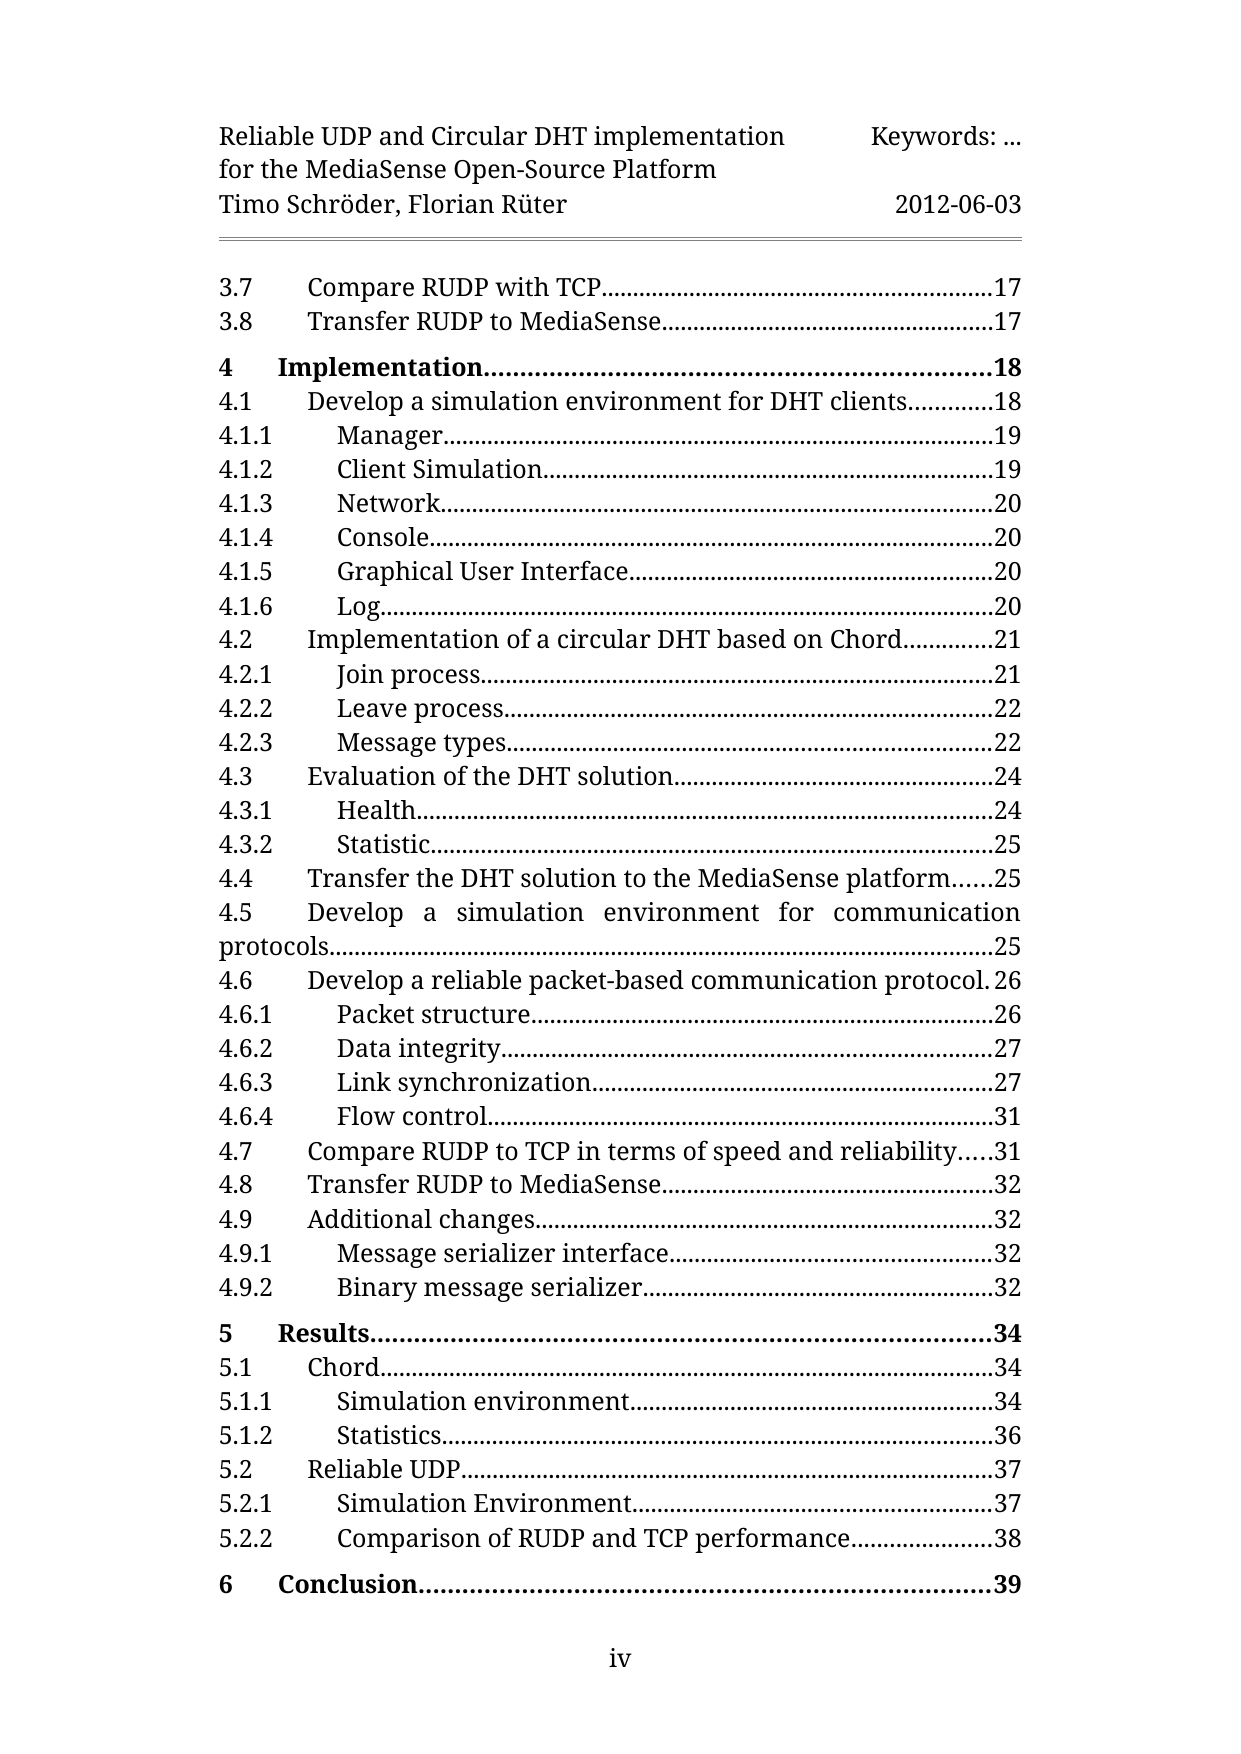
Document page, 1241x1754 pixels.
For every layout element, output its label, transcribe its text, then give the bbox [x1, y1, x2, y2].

text 4.2.2 Leave process 22 [218, 690, 1022, 724]
text 4.6 Develop a reliable packet-based communication protocol 26 [218, 963, 1022, 997]
text 4.9.1 Message serializer interface 32 [218, 1235, 1022, 1269]
text 4.6.4 Flow control 31 [218, 1099, 1022, 1133]
text 4.1.1 Manager 19 [218, 418, 1022, 452]
text 4.8 Transfer RUDP to MediaSense 32 [218, 1167, 1022, 1201]
text 4.5 Develop a simulation environment for communication protocols 25 [218, 895, 1022, 963]
text 4.3.1 Health 24 [218, 792, 1022, 827]
text 4.2 Implementation of a circular DHT based on Chord 21 [218, 622, 1022, 656]
text 3.8 Transfer RUDP to MediaSense 17 [218, 303, 1022, 337]
text 5.1.1 Simulation environment 34 [218, 1384, 1022, 1418]
text 4.3.2 Statistic 25 [218, 827, 1022, 861]
text 4.1.5 Graphical User Interface 20 [218, 554, 1022, 588]
text 4.4 Transfer the DHT solution to the MediaSense platform 25 [218, 861, 1022, 895]
text 5 Results 34 [218, 1316, 1022, 1350]
text 4.1.6 Log 20 [218, 588, 1022, 622]
text 4.9 Additional changes 32 [218, 1201, 1022, 1235]
text 4.2.1 Join process 21 [218, 656, 1022, 690]
text 4.6.1 Packet structure 26 [218, 997, 1022, 1031]
text 4.1.3 Network 20 [218, 486, 1022, 520]
text 3.7 Compare RUDP with TCP 17 [218, 269, 1022, 303]
text 5.1.2 Statistics 36 [218, 1418, 1022, 1452]
text 4.2.3 Message types 22 [218, 724, 1022, 758]
text 4.1 Develop a simulation environment for DHT clients 18 [218, 384, 1022, 418]
text 5.1 Chord 34 [218, 1350, 1022, 1384]
text 4.3 Evaluation of the DHT solution 24 [218, 758, 1022, 792]
text 4.6.3 Link synchronization 27 [218, 1065, 1022, 1099]
text 4.9.2 Binary message serializer 32 [218, 1269, 1022, 1303]
text 5.2 Reliable UDP 37 [218, 1452, 1022, 1486]
text 5.2.2 Comparison of RUDP and TCP performance 38 [218, 1520, 1022, 1554]
text 6 Conclusion 39 [218, 1567, 1022, 1601]
text 4.6.2 Data integrity 27 [218, 1031, 1022, 1065]
text 4.1.2 Client Simulation 19 [218, 452, 1022, 486]
text 4.1.4 Console 20 [218, 520, 1022, 554]
text 4 Implementation 18 [218, 350, 1022, 384]
text 5.2.1 Simulation Environment 37 [218, 1486, 1022, 1520]
text 4.7 Compare RUDP to TCP in terms of speed and reliability 31 [218, 1133, 1022, 1167]
